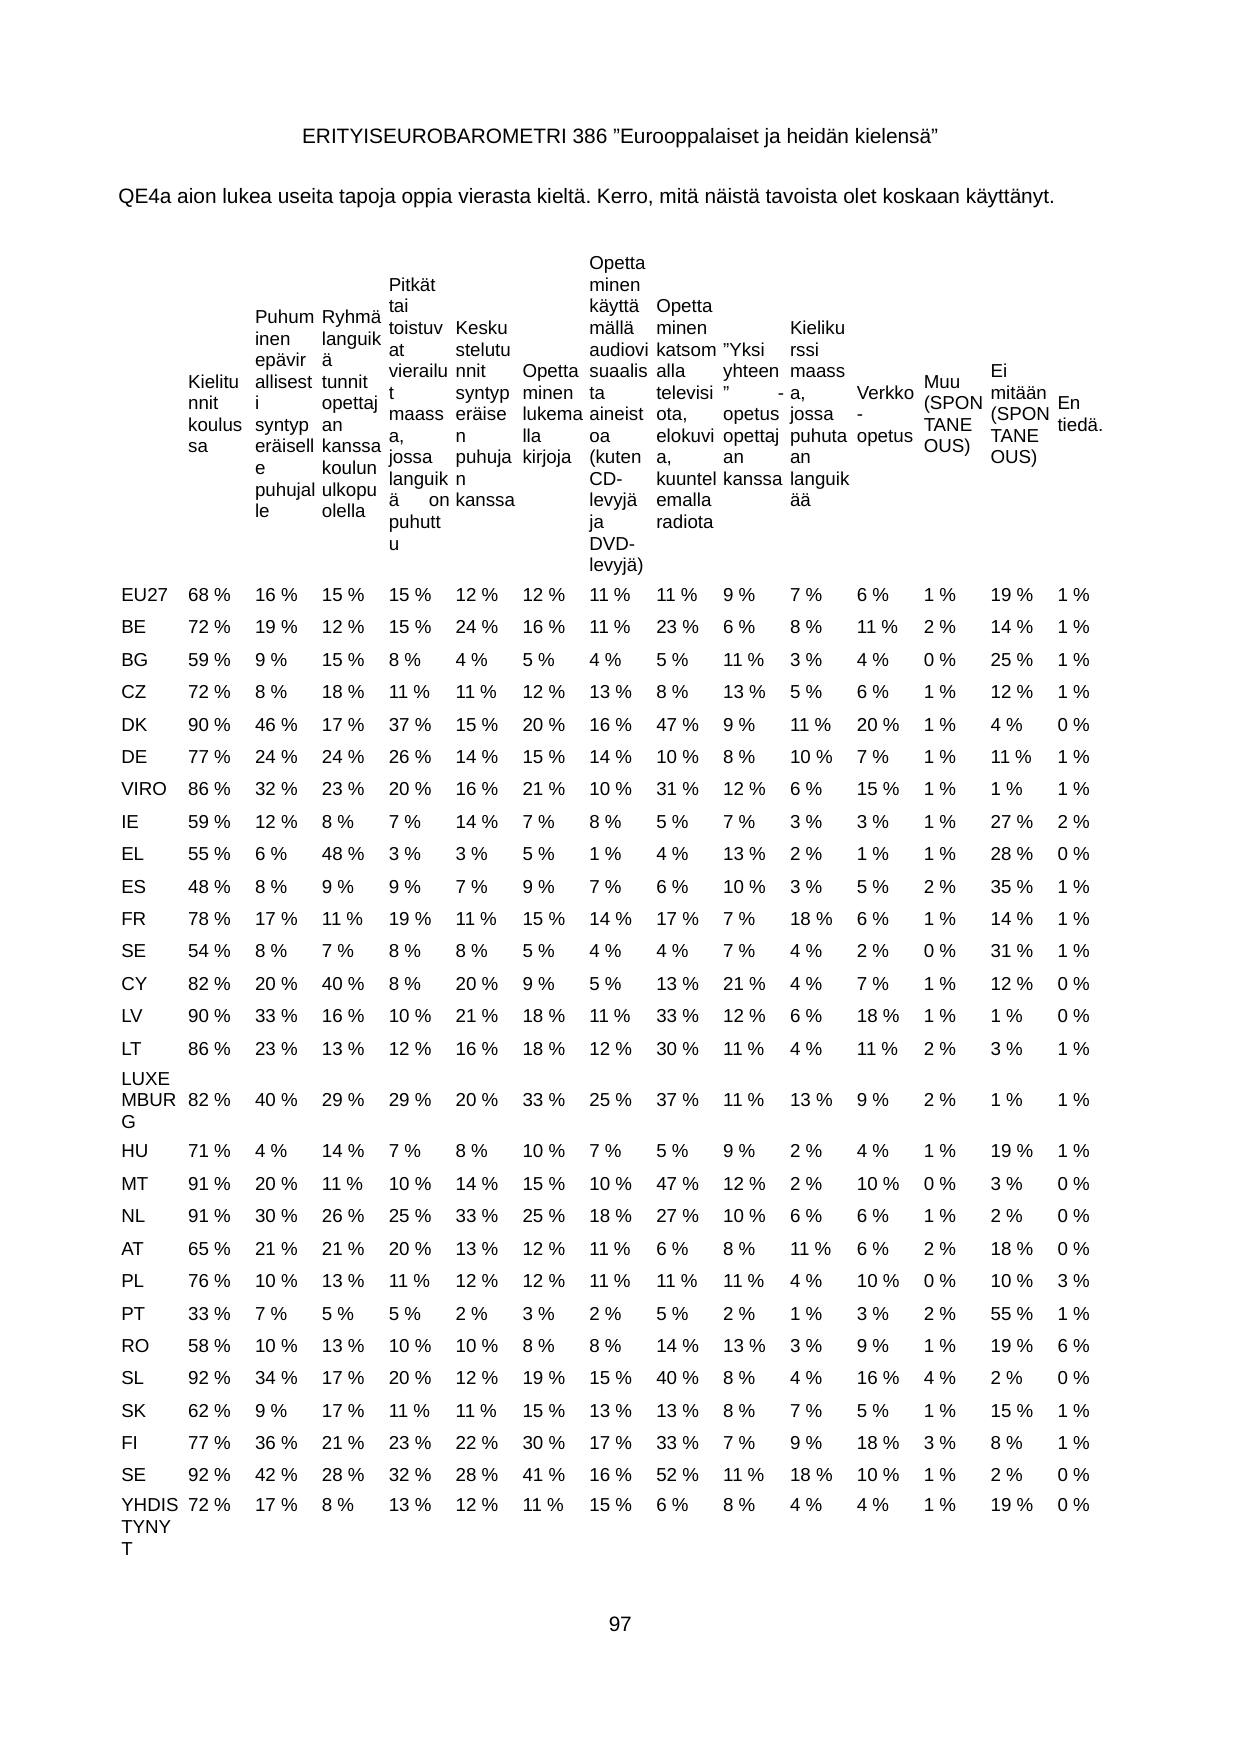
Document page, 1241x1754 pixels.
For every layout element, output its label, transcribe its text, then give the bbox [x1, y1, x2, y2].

table_cell 1 % [988, 773, 1054, 805]
table_cell 36 % [252, 1426, 319, 1459]
table_cell 30 % [252, 1200, 319, 1232]
table_cell 12 % [453, 1491, 519, 1562]
table_cell 34 % [252, 1362, 319, 1394]
table_cell 8 % [386, 967, 452, 999]
table_cell 7 % [854, 967, 921, 999]
table_cell 0 % [1054, 1491, 1121, 1562]
table_cell 0 % [1054, 1232, 1121, 1264]
table_cell 9 % [252, 643, 319, 676]
table_cell 16 % [319, 1000, 386, 1032]
table_cell 7 % [854, 740, 921, 773]
table_cell 10 % [854, 1265, 921, 1297]
table_cell 6 % [787, 1000, 854, 1032]
table_cell 11 % [386, 676, 452, 708]
table_cell 11 % [720, 1265, 787, 1297]
table_cell 5 % [586, 967, 653, 999]
table_cell 18 % [988, 1232, 1054, 1264]
table_cell 9 % [720, 1135, 787, 1167]
table_cell 1 % [988, 1000, 1054, 1032]
table_cell 4 % [988, 708, 1054, 740]
table_cell 14 % [586, 903, 653, 935]
table_cell 31 % [653, 773, 720, 805]
table_cell EU27 [118, 579, 185, 611]
table_cell 77 % [185, 740, 252, 773]
table_cell 1 % [1054, 740, 1121, 773]
table_cell 20 % [453, 1064, 519, 1135]
table_cell 8 % [319, 1491, 386, 1562]
table_cell 3 % [1054, 1265, 1121, 1297]
table_cell 4 % [787, 1362, 854, 1394]
table_cell 1 % [1054, 935, 1121, 967]
table_cell 8 % [453, 935, 519, 967]
table_cell 17 % [319, 1394, 386, 1426]
table_cell 8 % [720, 740, 787, 773]
table_cell FR [118, 903, 185, 935]
table_cell 19 % [988, 1329, 1054, 1362]
table_cell 27 % [988, 805, 1054, 838]
table_cell PT [118, 1297, 185, 1329]
table_cell 1 % [921, 579, 987, 611]
table_cell 23 % [386, 1426, 452, 1459]
table_cell 5 % [319, 1297, 386, 1329]
table_cell 10 % [386, 1167, 452, 1200]
table_cell 28 % [319, 1459, 386, 1491]
table_cell 59 % [185, 805, 252, 838]
table_cell 11 % [787, 708, 854, 740]
table_cell 2 % [787, 838, 854, 870]
table_cell 1 % [1054, 1426, 1121, 1459]
table_cell 16 % [519, 611, 586, 643]
table_cell 0 % [921, 1167, 987, 1200]
table_cell DE [118, 740, 185, 773]
table_cell 12 % [988, 676, 1054, 708]
table_cell 4 % [854, 1135, 921, 1167]
table_cell 65 % [185, 1232, 252, 1264]
table_cell 1 % [921, 967, 987, 999]
table_cell 6 % [854, 676, 921, 708]
table_cell 11 % [386, 1265, 452, 1297]
table_cell 58 % [185, 1329, 252, 1362]
table_cell 15 % [319, 579, 386, 611]
table_cell 15 % [519, 740, 586, 773]
table_cell 20 % [386, 1362, 452, 1394]
table_cell 7 % [720, 935, 787, 967]
table_cell 2 % [787, 1167, 854, 1200]
table_cell 7 % [519, 805, 586, 838]
table_cell 29 % [319, 1064, 386, 1135]
table_cell 7 % [252, 1297, 319, 1329]
table_cell 6 % [854, 903, 921, 935]
table_cell 3 % [854, 1297, 921, 1329]
table_header Opettaminen käyttämällä audiovisuaalista aineistoa (kuten CD-levyjä ja DVD-levyjä) [586, 249, 653, 578]
table_cell 13 % [720, 1329, 787, 1362]
table_cell 33 % [252, 1000, 319, 1032]
table_cell 2 % [988, 1200, 1054, 1232]
table_cell 1 % [921, 740, 987, 773]
table_cell 5 % [519, 935, 586, 967]
table_cell FI [118, 1426, 185, 1459]
table_cell 3 % [787, 870, 854, 902]
table_cell 0 % [921, 1265, 987, 1297]
table_cell 18 % [854, 1000, 921, 1032]
table_cell 18 % [787, 903, 854, 935]
table_cell 12 % [519, 579, 586, 611]
table_cell 6 % [854, 1232, 921, 1264]
table_cell 1 % [921, 708, 987, 740]
table_cell 5 % [519, 643, 586, 676]
table_cell 33 % [653, 1426, 720, 1459]
table_cell 4 % [586, 643, 653, 676]
table_cell 24 % [319, 740, 386, 773]
table_cell 10 % [586, 773, 653, 805]
table_cell 41 % [519, 1459, 586, 1491]
table_cell 0 % [1054, 967, 1121, 999]
table_cell 7 % [586, 1135, 653, 1167]
table_cell 9 % [252, 1394, 319, 1426]
table_cell 6 % [653, 1491, 720, 1562]
table_cell 92 % [185, 1362, 252, 1394]
table_cell 5 % [653, 643, 720, 676]
table_cell 14 % [319, 1135, 386, 1167]
table_cell 8 % [252, 676, 319, 708]
table_cell 1 % [921, 1394, 987, 1426]
table_cell 55 % [185, 838, 252, 870]
table_cell 8 % [988, 1426, 1054, 1459]
table_cell BE [118, 611, 185, 643]
table_cell 13 % [319, 1032, 386, 1064]
table_cell 2 % [921, 611, 987, 643]
table_cell 10 % [586, 1167, 653, 1200]
table_cell 4 % [787, 1265, 854, 1297]
text QE4a aion lukea useita tapoja oppia vierasta kieltä. Kerro, mitä näistä tavoista olet koskaan käyttänyt. [118, 183, 1122, 207]
table_cell CZ [118, 676, 185, 708]
table_cell 0 % [1054, 1459, 1121, 1491]
table_cell 3 % [787, 643, 854, 676]
table_cell LUXEMBURG [118, 1064, 185, 1135]
table_cell 18 % [854, 1426, 921, 1459]
table_cell 2 % [453, 1297, 519, 1329]
table_cell 8 % [720, 1394, 787, 1426]
table_cell 16 % [453, 1032, 519, 1064]
table_cell 20 % [854, 708, 921, 740]
table_cell 19 % [519, 1362, 586, 1394]
table_cell 21 % [453, 1000, 519, 1032]
table_cell 26 % [386, 740, 452, 773]
table_cell 2 % [787, 1135, 854, 1167]
table_cell 20 % [386, 773, 452, 805]
table_cell 5 % [519, 838, 586, 870]
table_cell 16 % [586, 708, 653, 740]
table_cell 1 % [854, 838, 921, 870]
table_cell 68 % [185, 579, 252, 611]
table_cell 82 % [185, 1064, 252, 1135]
table_header [118, 249, 185, 578]
table_cell 25 % [386, 1200, 452, 1232]
table_cell 72 % [185, 611, 252, 643]
table_cell 33 % [519, 1064, 586, 1135]
table_cell 23 % [252, 1032, 319, 1064]
table_cell 11 % [854, 611, 921, 643]
table_cell 12 % [319, 611, 386, 643]
table_cell 16 % [854, 1362, 921, 1394]
table_cell 9 % [854, 1064, 921, 1135]
table_cell 10 % [519, 1135, 586, 1167]
table_cell 13 % [453, 1232, 519, 1264]
table_cell 77 % [185, 1426, 252, 1459]
table_cell 48 % [319, 838, 386, 870]
table_cell 91 % [185, 1167, 252, 1200]
table_cell 1 % [1054, 1064, 1121, 1135]
table_cell 16 % [252, 579, 319, 611]
table_cell 10 % [653, 740, 720, 773]
table_cell 5 % [854, 870, 921, 902]
table_cell 11 % [653, 1265, 720, 1297]
table_cell 55 % [988, 1297, 1054, 1329]
table_cell YHDISTYNYT [118, 1491, 185, 1562]
table_cell 92 % [185, 1459, 252, 1491]
table_cell 37 % [653, 1064, 720, 1135]
table_cell 1 % [1054, 1032, 1121, 1064]
table_cell 11 % [386, 1394, 452, 1426]
table_cell RO [118, 1329, 185, 1362]
table_cell 76 % [185, 1265, 252, 1297]
table_cell 52 % [653, 1459, 720, 1491]
table_cell 0 % [1054, 1000, 1121, 1032]
table_cell 19 % [988, 1491, 1054, 1562]
table_cell 8 % [319, 805, 386, 838]
table_cell 72 % [185, 676, 252, 708]
table_cell 5 % [653, 1297, 720, 1329]
table_cell 18 % [519, 1032, 586, 1064]
table_cell 20 % [252, 967, 319, 999]
table_cell 10 % [252, 1265, 319, 1297]
table_cell 13 % [653, 1394, 720, 1426]
table_cell 8 % [586, 1329, 653, 1362]
table_cell 42 % [252, 1459, 319, 1491]
table_cell AT [118, 1232, 185, 1264]
table_cell 6 % [787, 1200, 854, 1232]
table_cell 33 % [653, 1000, 720, 1032]
table_cell 12 % [720, 1000, 787, 1032]
table_cell MT [118, 1167, 185, 1200]
table_cell 17 % [252, 903, 319, 935]
table_cell 4 % [453, 643, 519, 676]
table_cell 14 % [453, 740, 519, 773]
table_cell 10 % [787, 740, 854, 773]
table_cell 16 % [453, 773, 519, 805]
table_cell 4 % [787, 1032, 854, 1064]
table_cell 6 % [787, 773, 854, 805]
table_cell 15 % [854, 773, 921, 805]
table_cell 10 % [988, 1265, 1054, 1297]
table_cell 2 % [921, 1064, 987, 1135]
table_cell 12 % [386, 1032, 452, 1064]
table_cell 6 % [854, 579, 921, 611]
table_cell 5 % [386, 1297, 452, 1329]
table_cell 31 % [988, 935, 1054, 967]
table_cell 7 % [453, 870, 519, 902]
table_cell 15 % [453, 708, 519, 740]
table_cell 14 % [453, 805, 519, 838]
table_cell 14 % [586, 740, 653, 773]
table_cell NL [118, 1200, 185, 1232]
table_cell 8 % [252, 935, 319, 967]
table_cell 2 % [921, 1232, 987, 1264]
table_cell 16 % [586, 1459, 653, 1491]
table_cell 0 % [1054, 838, 1121, 870]
table_cell 54 % [185, 935, 252, 967]
table_cell 13 % [787, 1064, 854, 1135]
table_cell 35 % [988, 870, 1054, 902]
table_cell 25 % [519, 1200, 586, 1232]
table_cell 8 % [519, 1329, 586, 1362]
table_cell 1 % [921, 676, 987, 708]
table_cell 12 % [252, 805, 319, 838]
table_cell 15 % [586, 1362, 653, 1394]
table_cell 19 % [988, 579, 1054, 611]
table_cell 12 % [988, 967, 1054, 999]
table_header Verkko-opetus [854, 249, 921, 578]
table_cell 11 % [453, 903, 519, 935]
table_cell 2 % [988, 1459, 1054, 1491]
table_cell 1 % [1054, 1394, 1121, 1426]
table_cell 11 % [319, 903, 386, 935]
table_cell 9 % [720, 579, 787, 611]
table_cell 0 % [1054, 708, 1121, 740]
table_cell 7 % [586, 870, 653, 902]
table_cell 14 % [453, 1167, 519, 1200]
table_cell 7 % [720, 1426, 787, 1459]
table_cell 17 % [252, 1491, 319, 1562]
table_cell SK [118, 1394, 185, 1426]
table_cell 1 % [921, 805, 987, 838]
table_cell 11 % [453, 676, 519, 708]
table_cell 1 % [921, 1135, 987, 1167]
table_cell 11 % [586, 1265, 653, 1297]
table_cell 13 % [720, 838, 787, 870]
table_cell 19 % [988, 1135, 1054, 1167]
table_cell 15 % [386, 611, 452, 643]
table_header Pitkät tai toistuvat vierailut maassa, jossa languikä on puhuttu [386, 249, 452, 578]
table_cell 10 % [453, 1329, 519, 1362]
table_cell 40 % [653, 1362, 720, 1394]
table_header ”Yksi yhteen” -opetus opettajan kanssa [720, 249, 787, 578]
table_cell 10 % [252, 1329, 319, 1362]
table_cell 19 % [386, 903, 452, 935]
table_cell IE [118, 805, 185, 838]
table_cell 21 % [720, 967, 787, 999]
table_cell 3 % [386, 838, 452, 870]
table_cell 47 % [653, 708, 720, 740]
table_cell 12 % [453, 1265, 519, 1297]
table_cell HU [118, 1135, 185, 1167]
table_cell 17 % [586, 1426, 653, 1459]
table_cell 9 % [787, 1426, 854, 1459]
table_cell 3 % [787, 1329, 854, 1362]
table_cell DK [118, 708, 185, 740]
table_header Ei mitään (SPONTANEOUS) [988, 249, 1054, 578]
table_cell 8 % [586, 805, 653, 838]
table_cell 5 % [854, 1394, 921, 1426]
table_cell 2 % [720, 1297, 787, 1329]
table_cell 0 % [1054, 1362, 1121, 1394]
table_cell 20 % [252, 1167, 319, 1200]
table_cell 90 % [185, 708, 252, 740]
table_cell 62 % [185, 1394, 252, 1426]
table_cell 12 % [453, 1362, 519, 1394]
table_cell 7 % [787, 1394, 854, 1426]
table_cell 4 % [854, 643, 921, 676]
table_cell 10 % [720, 1200, 787, 1232]
table_cell 13 % [586, 1394, 653, 1426]
table_cell 4 % [921, 1362, 987, 1394]
table_cell 9 % [720, 708, 787, 740]
table_cell 18 % [586, 1200, 653, 1232]
table_cell 5 % [653, 805, 720, 838]
table_cell 15 % [386, 579, 452, 611]
table_cell 17 % [653, 903, 720, 935]
table_cell 4 % [787, 935, 854, 967]
table_cell 12 % [453, 579, 519, 611]
table_cell 0 % [921, 643, 987, 676]
table_cell SE [118, 1459, 185, 1491]
table_cell 30 % [653, 1032, 720, 1064]
table_cell 7 % [787, 579, 854, 611]
table_cell 28 % [988, 838, 1054, 870]
table_cell 1 % [921, 1200, 987, 1232]
table_cell 4 % [787, 967, 854, 999]
table_cell 8 % [720, 1232, 787, 1264]
table_cell 14 % [988, 611, 1054, 643]
table_cell 9 % [519, 967, 586, 999]
table_cell 20 % [453, 967, 519, 999]
table_cell 13 % [653, 967, 720, 999]
table_cell 14 % [653, 1329, 720, 1362]
table_cell 27 % [653, 1200, 720, 1232]
table_cell 1 % [921, 1491, 987, 1562]
table_cell 18 % [519, 1000, 586, 1032]
table_cell 4 % [586, 935, 653, 967]
table_cell 30 % [519, 1426, 586, 1459]
table_cell 11 % [586, 579, 653, 611]
table_cell 15 % [586, 1491, 653, 1562]
table_cell 1 % [1054, 1297, 1121, 1329]
table_cell 11 % [720, 1064, 787, 1135]
table_cell 8 % [453, 1135, 519, 1167]
table_cell 15 % [319, 643, 386, 676]
table_cell 2 % [921, 1032, 987, 1064]
table_cell 10 % [720, 870, 787, 902]
table_cell 24 % [453, 611, 519, 643]
table_cell 23 % [653, 611, 720, 643]
table_cell 72 % [185, 1491, 252, 1562]
table_cell 21 % [519, 773, 586, 805]
table_cell 1 % [1054, 1135, 1121, 1167]
table_cell 6 % [252, 838, 319, 870]
table_cell VIRO [118, 773, 185, 805]
table_cell CY [118, 967, 185, 999]
table_cell 15 % [988, 1394, 1054, 1426]
table_cell 91 % [185, 1200, 252, 1232]
table_cell EL [118, 838, 185, 870]
table_header Opettaminen katsomalla televisiota, elokuvia, kuuntelemalla radiota [653, 249, 720, 578]
table_cell 1 % [1054, 773, 1121, 805]
table_cell 11 % [854, 1032, 921, 1064]
table_cell 4 % [252, 1135, 319, 1167]
table_cell 20 % [519, 708, 586, 740]
table_cell 6 % [1054, 1329, 1121, 1362]
table_cell 13 % [319, 1329, 386, 1362]
table_cell 48 % [185, 870, 252, 902]
table_cell 7 % [720, 805, 787, 838]
table_cell 1 % [921, 838, 987, 870]
table_cell 2 % [921, 1297, 987, 1329]
table_header Opettaminen lukemalla kirjoja [519, 249, 586, 578]
table_cell 11 % [586, 611, 653, 643]
table_cell 12 % [519, 1232, 586, 1264]
table_cell 28 % [453, 1459, 519, 1491]
table_cell 8 % [386, 935, 452, 967]
table_cell SE [118, 935, 185, 967]
table_cell 9 % [386, 870, 452, 902]
table_cell 10 % [854, 1459, 921, 1491]
table_cell 8 % [653, 676, 720, 708]
table_cell 9 % [519, 870, 586, 902]
table_cell 4 % [653, 935, 720, 967]
table_cell 11 % [453, 1394, 519, 1426]
table_cell 11 % [319, 1167, 386, 1200]
table_cell 25 % [988, 643, 1054, 676]
table_cell 3 % [787, 805, 854, 838]
table_cell 0 % [1054, 1200, 1121, 1232]
table_cell 3 % [519, 1297, 586, 1329]
table_header Muu (SPONTANEOUS) [921, 249, 987, 578]
table_cell 11 % [787, 1232, 854, 1264]
table_cell 90 % [185, 1000, 252, 1032]
table_cell 6 % [720, 611, 787, 643]
table_cell 13 % [386, 1491, 452, 1562]
table_cell ES [118, 870, 185, 902]
table_cell 7 % [319, 935, 386, 967]
table_cell 1 % [1054, 676, 1121, 708]
table_cell 37 % [386, 708, 452, 740]
table_cell 22 % [453, 1426, 519, 1459]
table_cell 1 % [787, 1297, 854, 1329]
table_cell 7 % [386, 1135, 452, 1167]
table_cell 21 % [252, 1232, 319, 1264]
table_cell 3 % [453, 838, 519, 870]
table_cell 9 % [854, 1329, 921, 1362]
table_cell 21 % [319, 1232, 386, 1264]
table_cell 11 % [653, 579, 720, 611]
table_cell 24 % [252, 740, 319, 773]
table_cell 13 % [720, 676, 787, 708]
table_cell 20 % [386, 1232, 452, 1264]
table_cell 40 % [252, 1064, 319, 1135]
table_cell 3 % [988, 1032, 1054, 1064]
table_cell 8 % [386, 643, 452, 676]
table_cell PL [118, 1265, 185, 1297]
table_cell 1 % [921, 1000, 987, 1032]
table_cell 6 % [653, 870, 720, 902]
table_cell 10 % [386, 1000, 452, 1032]
table_cell 33 % [453, 1200, 519, 1232]
table_cell 11 % [519, 1491, 586, 1562]
table_header Kielitunnit koulussa [185, 249, 252, 578]
table_cell 18 % [787, 1459, 854, 1491]
table_cell 12 % [519, 1265, 586, 1297]
table_cell 6 % [653, 1232, 720, 1264]
table_cell 11 % [586, 1232, 653, 1264]
table_cell 9 % [319, 870, 386, 902]
table_cell 10 % [386, 1329, 452, 1362]
table_cell 8 % [720, 1362, 787, 1394]
table_cell 12 % [519, 676, 586, 708]
table_cell 1 % [921, 1329, 987, 1362]
table_cell 15 % [519, 1394, 586, 1426]
table_cell 0 % [1054, 1167, 1121, 1200]
table_cell 2 % [586, 1297, 653, 1329]
table_cell 8 % [720, 1491, 787, 1562]
table_header Puhuminen epävirallisesti syntyperäiselle puhujalle [252, 249, 319, 578]
table_cell 18 % [319, 676, 386, 708]
table_cell 12 % [720, 1167, 787, 1200]
table_cell 26 % [319, 1200, 386, 1232]
table_cell 15 % [519, 1167, 586, 1200]
table_cell 2 % [1054, 805, 1121, 838]
table_cell 12 % [720, 773, 787, 805]
table_cell 4 % [854, 1491, 921, 1562]
table_cell 8 % [787, 611, 854, 643]
table_cell 32 % [252, 773, 319, 805]
table_cell 14 % [988, 903, 1054, 935]
table_cell 21 % [319, 1426, 386, 1459]
table_cell 0 % [921, 935, 987, 967]
table_cell 13 % [319, 1265, 386, 1297]
table_header Kielikurssi maassa, jossa puhutaan languikää [787, 249, 854, 578]
table_cell LV [118, 1000, 185, 1032]
table_cell 6 % [854, 1200, 921, 1232]
table_cell 11 % [720, 643, 787, 676]
table_cell 1 % [921, 773, 987, 805]
table_cell 3 % [988, 1167, 1054, 1200]
table_cell 15 % [519, 903, 586, 935]
table_cell 2 % [988, 1362, 1054, 1394]
table_cell 4 % [653, 838, 720, 870]
table_cell 32 % [386, 1459, 452, 1491]
table_cell 4 % [787, 1491, 854, 1562]
table_cell 29 % [386, 1064, 452, 1135]
table_cell 2 % [921, 870, 987, 902]
table_cell 82 % [185, 967, 252, 999]
table_cell 1 % [988, 1064, 1054, 1135]
table_cell 1 % [1054, 579, 1121, 611]
table_cell 11 % [988, 740, 1054, 773]
table_cell 47 % [653, 1167, 720, 1200]
table_cell 1 % [586, 838, 653, 870]
table_cell 2 % [854, 935, 921, 967]
table_cell 23 % [319, 773, 386, 805]
table_cell 12 % [586, 1032, 653, 1064]
table_cell 7 % [720, 903, 787, 935]
table_cell 1 % [1054, 870, 1121, 902]
table_cell 10 % [854, 1167, 921, 1200]
table_header Keskustelutunnit syntyperäisen puhujan kanssa [453, 249, 519, 578]
table_cell 59 % [185, 643, 252, 676]
table_cell 1 % [921, 903, 987, 935]
table_cell 25 % [586, 1064, 653, 1135]
table_cell 40 % [319, 967, 386, 999]
table_cell 7 % [386, 805, 452, 838]
table_cell 71 % [185, 1135, 252, 1167]
table_cell 1 % [1054, 643, 1121, 676]
table_cell 17 % [319, 708, 386, 740]
table_cell 11 % [720, 1032, 787, 1064]
table_cell 46 % [252, 708, 319, 740]
table_cell 13 % [586, 676, 653, 708]
table_cell 11 % [720, 1459, 787, 1491]
table_header En tiedä. [1054, 249, 1121, 578]
table_cell 86 % [185, 1032, 252, 1064]
table_cell 8 % [252, 870, 319, 902]
table_cell LT [118, 1032, 185, 1064]
table_cell 1 % [921, 1459, 987, 1491]
table_cell 33 % [185, 1297, 252, 1329]
table_cell 11 % [586, 1000, 653, 1032]
table_cell SL [118, 1362, 185, 1394]
table_cell 1 % [1054, 903, 1121, 935]
table_header Ryhmä languikä tunnit opettajan kanssa koulun ulkopuolella [319, 249, 386, 578]
table_cell 19 % [252, 611, 319, 643]
table_cell 17 % [319, 1362, 386, 1394]
table_cell 5 % [653, 1135, 720, 1167]
table_cell 3 % [921, 1426, 987, 1459]
table_cell 78 % [185, 903, 252, 935]
table_cell 86 % [185, 773, 252, 805]
table_cell 1 % [1054, 611, 1121, 643]
table_cell BG [118, 643, 185, 676]
table_cell 3 % [854, 805, 921, 838]
table_cell 5 % [787, 676, 854, 708]
